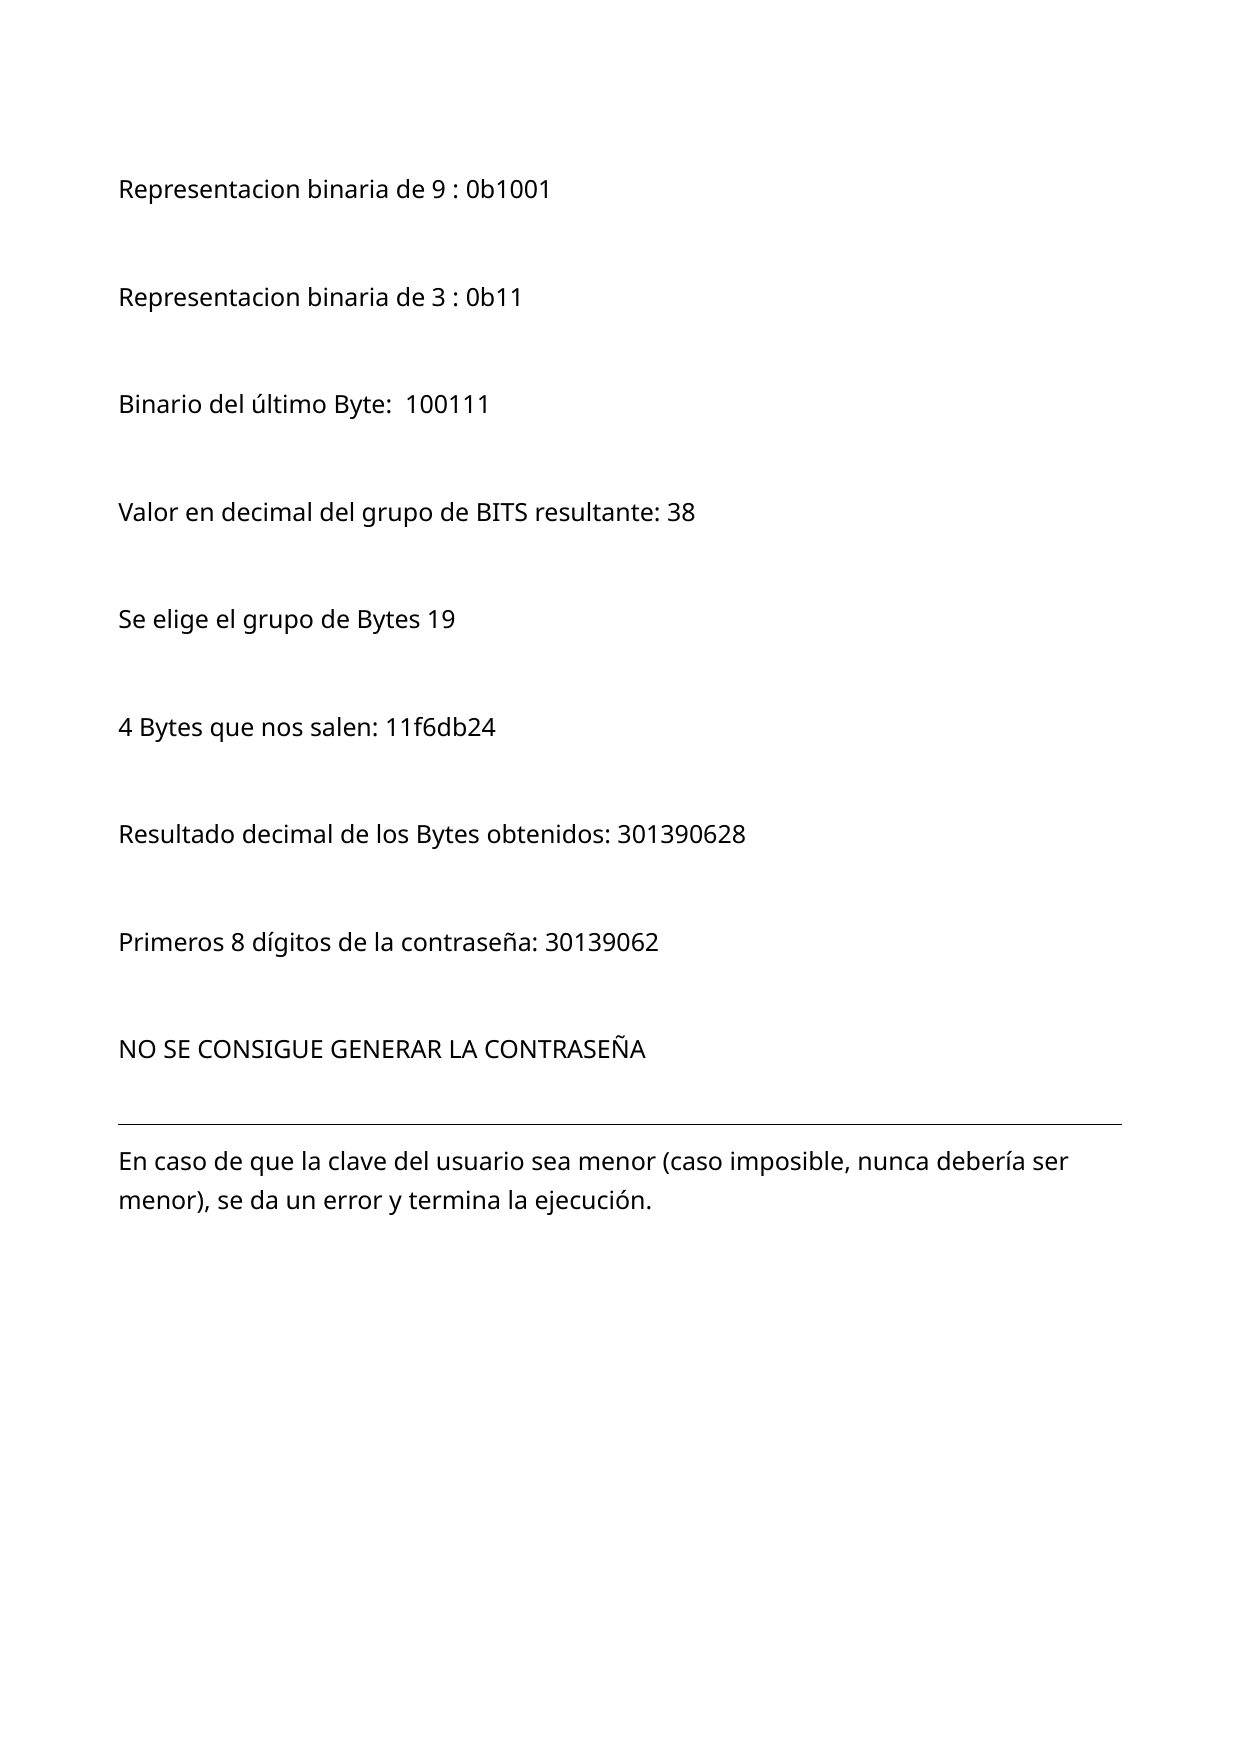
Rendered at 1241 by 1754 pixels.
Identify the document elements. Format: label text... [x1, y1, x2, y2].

text 4 Bytes que nos salen: 11f6db24 [118, 709, 1122, 743]
text Primeros 8 dígitos de la contraseña: 30139062 [118, 924, 1122, 958]
text Representacion binaria de 3 : 0b11 [118, 279, 1122, 313]
text Se elige el grupo de Bytes 19 [118, 602, 1122, 636]
text NO SE CONSIGUE GENERAR LA CONTRASEÑA [118, 1032, 1122, 1066]
text En caso de que la clave del usuario sea menor (caso imposible, nunca debería ser menor), se da un error y termina la ejecución. [118, 1144, 1122, 1217]
text Resultado decimal de los Bytes obtenidos: 301390628 [118, 817, 1122, 851]
text Binario del último Byte: 100111 [118, 387, 1122, 421]
text Representacion binaria de 9 : 0b1001 [118, 172, 1122, 206]
text Valor en decimal del grupo de BITS resultante: 38 [118, 494, 1122, 528]
